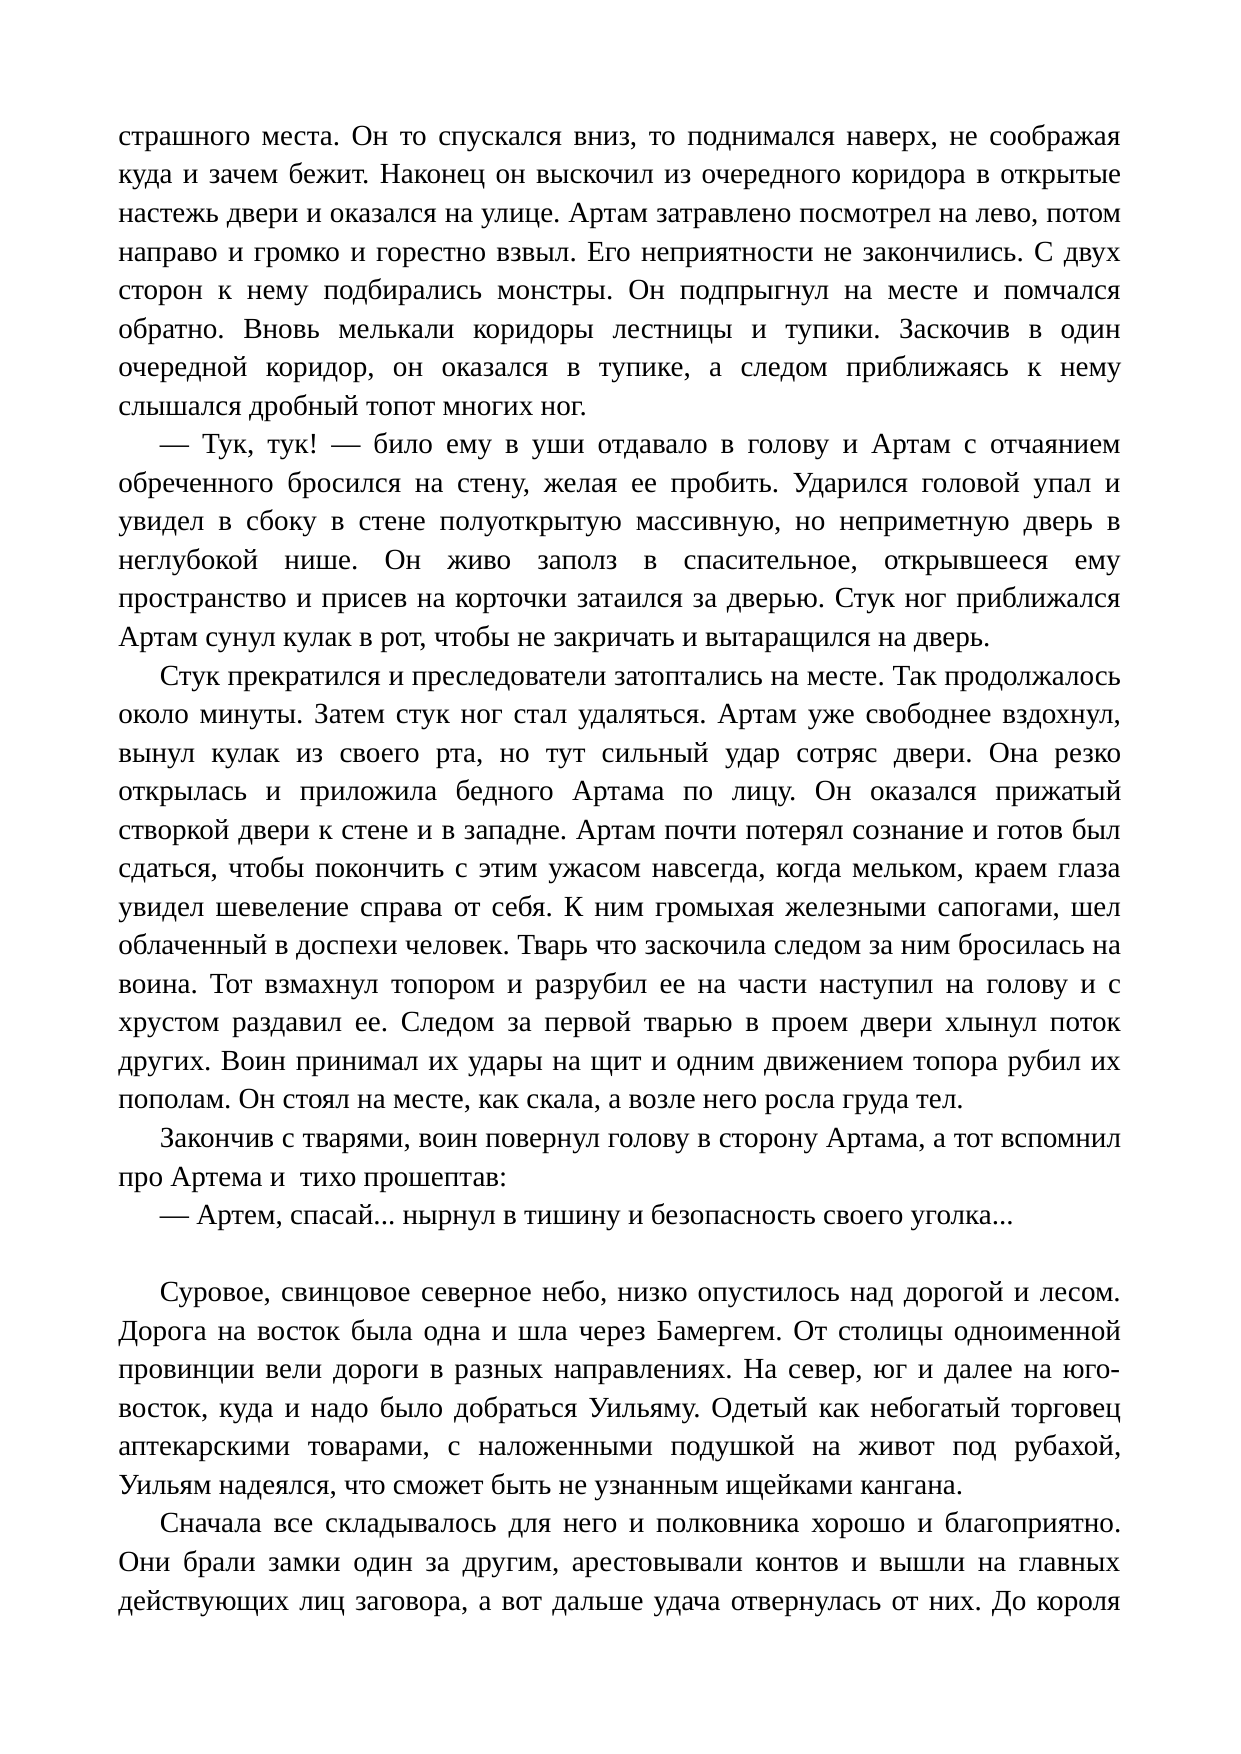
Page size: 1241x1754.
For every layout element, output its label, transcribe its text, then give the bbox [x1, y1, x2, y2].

text страшного места. Он то спускался вниз, то поднимался наверх, не соображая куда и зачем бежит. Наконец он выскочил из очередного коридора в открытые настежь двери и оказался на улице. Артам затравлено посмотрел на лево, потом направо и громко и горестно взвыл. Его неприятности не закончились. С двух сторон к нему подбирались монстры. Он подпрыгнул на месте и помчался обратно. Вновь мелькали коридоры лестницы и тупики. Заскочив в один очередной коридор, он оказался в тупике, а следом приближаясь к нему слышался дробный топот многих ног. [118, 118, 1122, 421]
text Закончив с тварями, воин повернул голову в сторону Артама, а тот вспомнил про Артема и тихо прошептав: [118, 1120, 1122, 1192]
text — Тук, тук! — било ему в уши отдавало в голову и Артам с отчаянием обреченного бросился на стену, желая ее пробить. Ударился головой упал и увидел в сбоку в стене полуоткрытую массивную, но неприметную дверь в неглубокой нише. Он живо заполз в спасительное, открывшееся ему пространство и присев на корточки затаился за дверью. Стук ног приближался Артам сунул кулак в рот, чтобы не закричать и вытаращился на дверь. [118, 426, 1122, 653]
text Суровое, свинцовое северное небо, низко опустилось над дорогой и лесом. Дорога на восток была одна и шла через Бамергем. От столицы одноименной провинции вели дороги в разных направлениях. На север, юг и далее на юго-восток, куда и надо было добраться Уильяму. Одетый как небогатый торговец аптекарскими товарами, с наложенными подушкой на живот под рубахой, Уильям надеялся, что сможет быть не узнанным ищейками кангана. [118, 1274, 1122, 1501]
text Стук прекратился и преследователи затоптались на месте. Так продолжалось около минуты. Затем стук ног стал удаляться. Артам уже свободнее вздохнул, вынул кулак из своего рта, но тут сильный удар сотряс двери. Она резко открылась и приложила бедного Артама по лицу. Он оказался прижатый створкой двери к стене и в западне. Артам почти потерял сознание и готов был сдаться, чтобы покончить с этим ужасом навсегда, когда мельком, краем глаза увидел шевеление справа от себя. К ним громыхая железными сапогами, шел облаченный в доспехи человек. Тварь что заскочила следом за ним бросилась на воина. Тот взмахнул топором и разрубил ее на части наступил на голову и с хрустом раздавил ее. Следом за первой тварью в проем двери хлынул поток других. Воин принимал их удары на щит и одним движением топора рубил их пополам. Он стоял на месте, как скала, а возле него росла груда тел. [118, 658, 1122, 1115]
text — Артем, спасай... нырнул в тишину и безопасность своего уголка... [118, 1197, 1122, 1231]
text Сначала все складывалось для него и полковника хорошо и благоприятно. Они брали замки один за другим, арестовывали контов и вышли на главных действующих лиц заговора, а вот дальше удача отвернулась от них. До короля [118, 1506, 1122, 1616]
